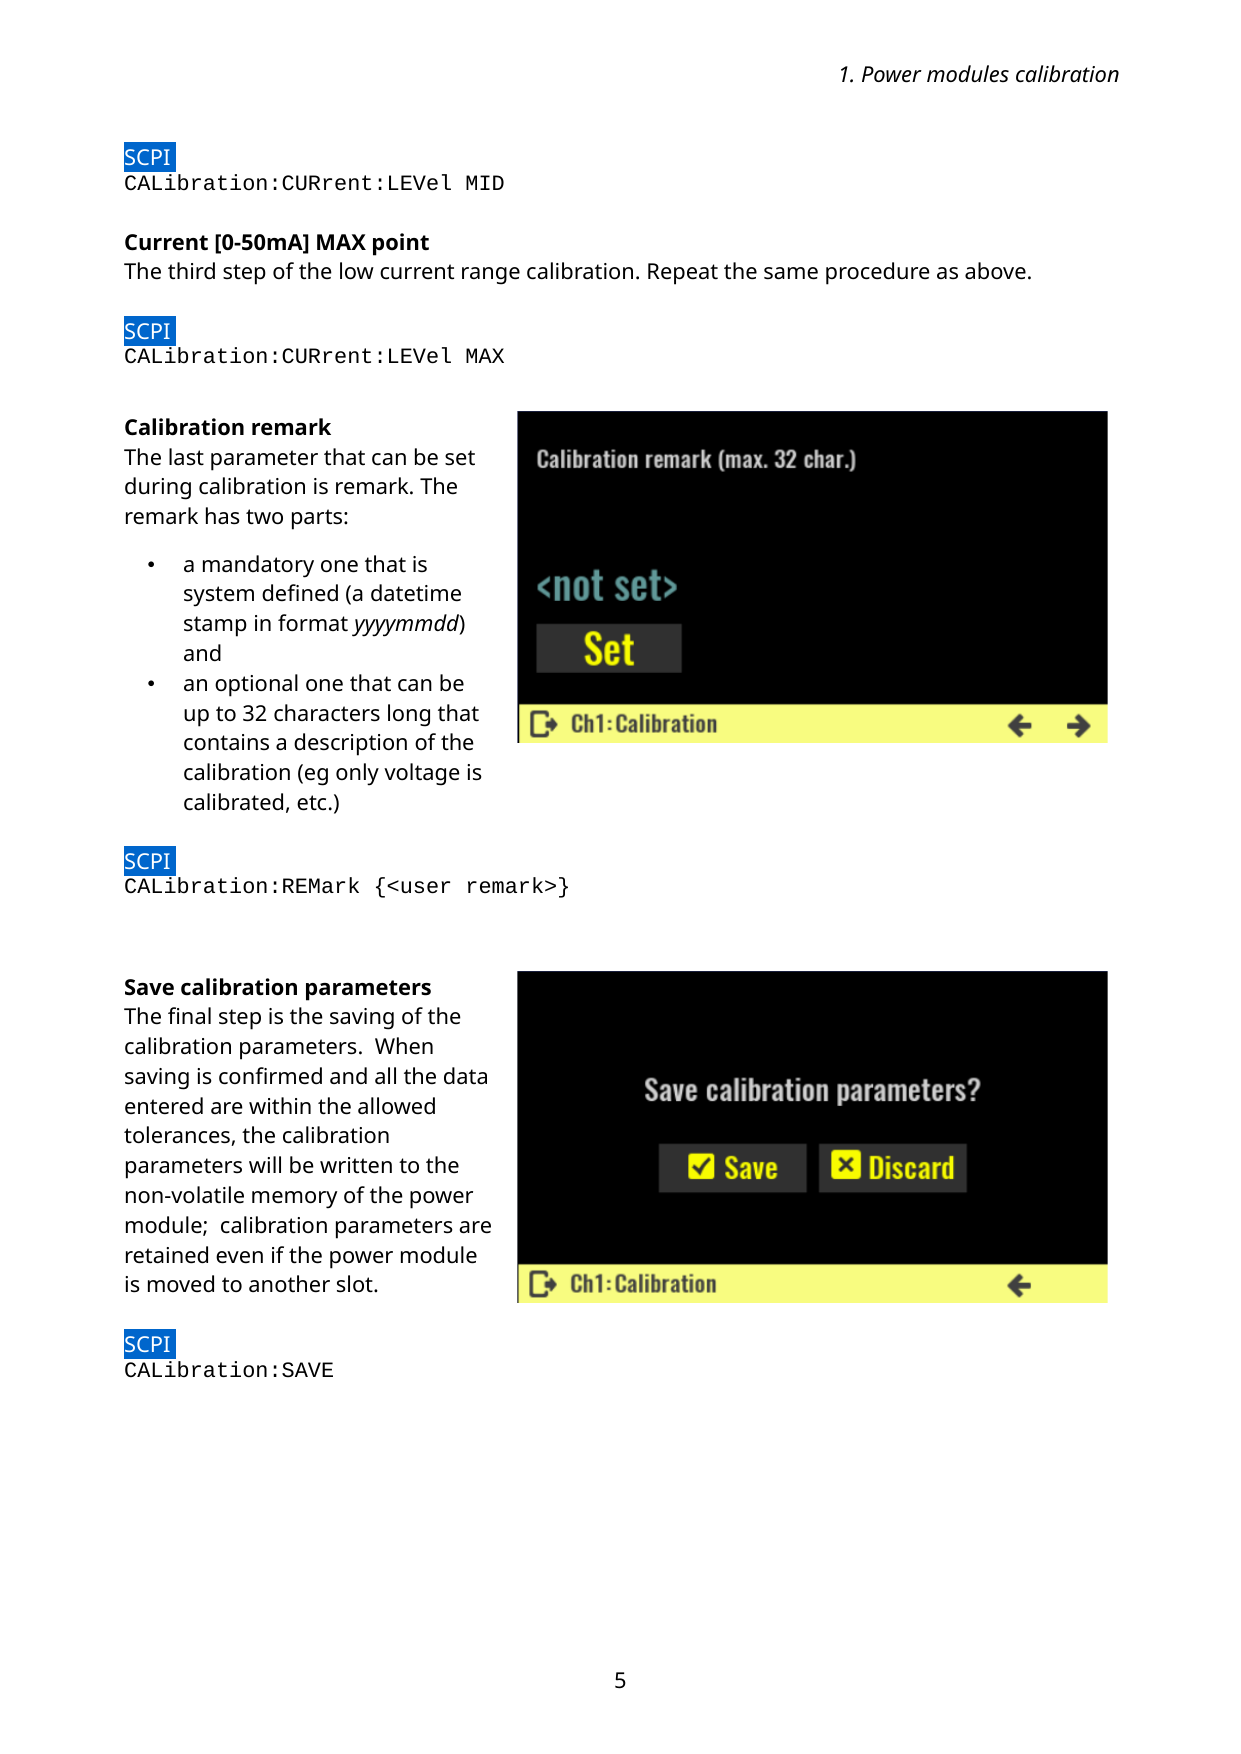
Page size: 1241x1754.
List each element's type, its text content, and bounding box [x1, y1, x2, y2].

table_header [502, 406, 1123, 840]
table_cell SCPI CALibration:CURrent:LEVel MID Current [0-50mA] MAX point The third step of the low current range calibration. Repeat the same procedure as above. SCPI CALibration:CURrent:LEVel MAX [118, 107, 1123, 376]
table_cell SCPI CALibration:REMark {<user remark>} [118, 840, 1123, 906]
picture [517, 411, 1108, 743]
table_header Save calibration parameters The final step is the saving of the calibration parameters. When saving is confirmed and all the data entered are within the allowed tolerances, the calibration parameters will be written to the non-volatile memory of the power module; calibration parameters are retained even if the power module is moved to another slot. SCPI CALibration:SAVE [118, 966, 502, 1389]
table_header [502, 966, 1123, 1389]
table_header Calibration remark The last parameter that can be set during calibration is remark. The remark has two parts: a mandatory one that is system defined (a datetime stamp in format yyyymmdd) and an optional one that can be up to 32 characters long that contains a description of the calibration (eg only voltage is calibrated, etc.) [118, 406, 502, 840]
picture [517, 971, 1108, 1303]
